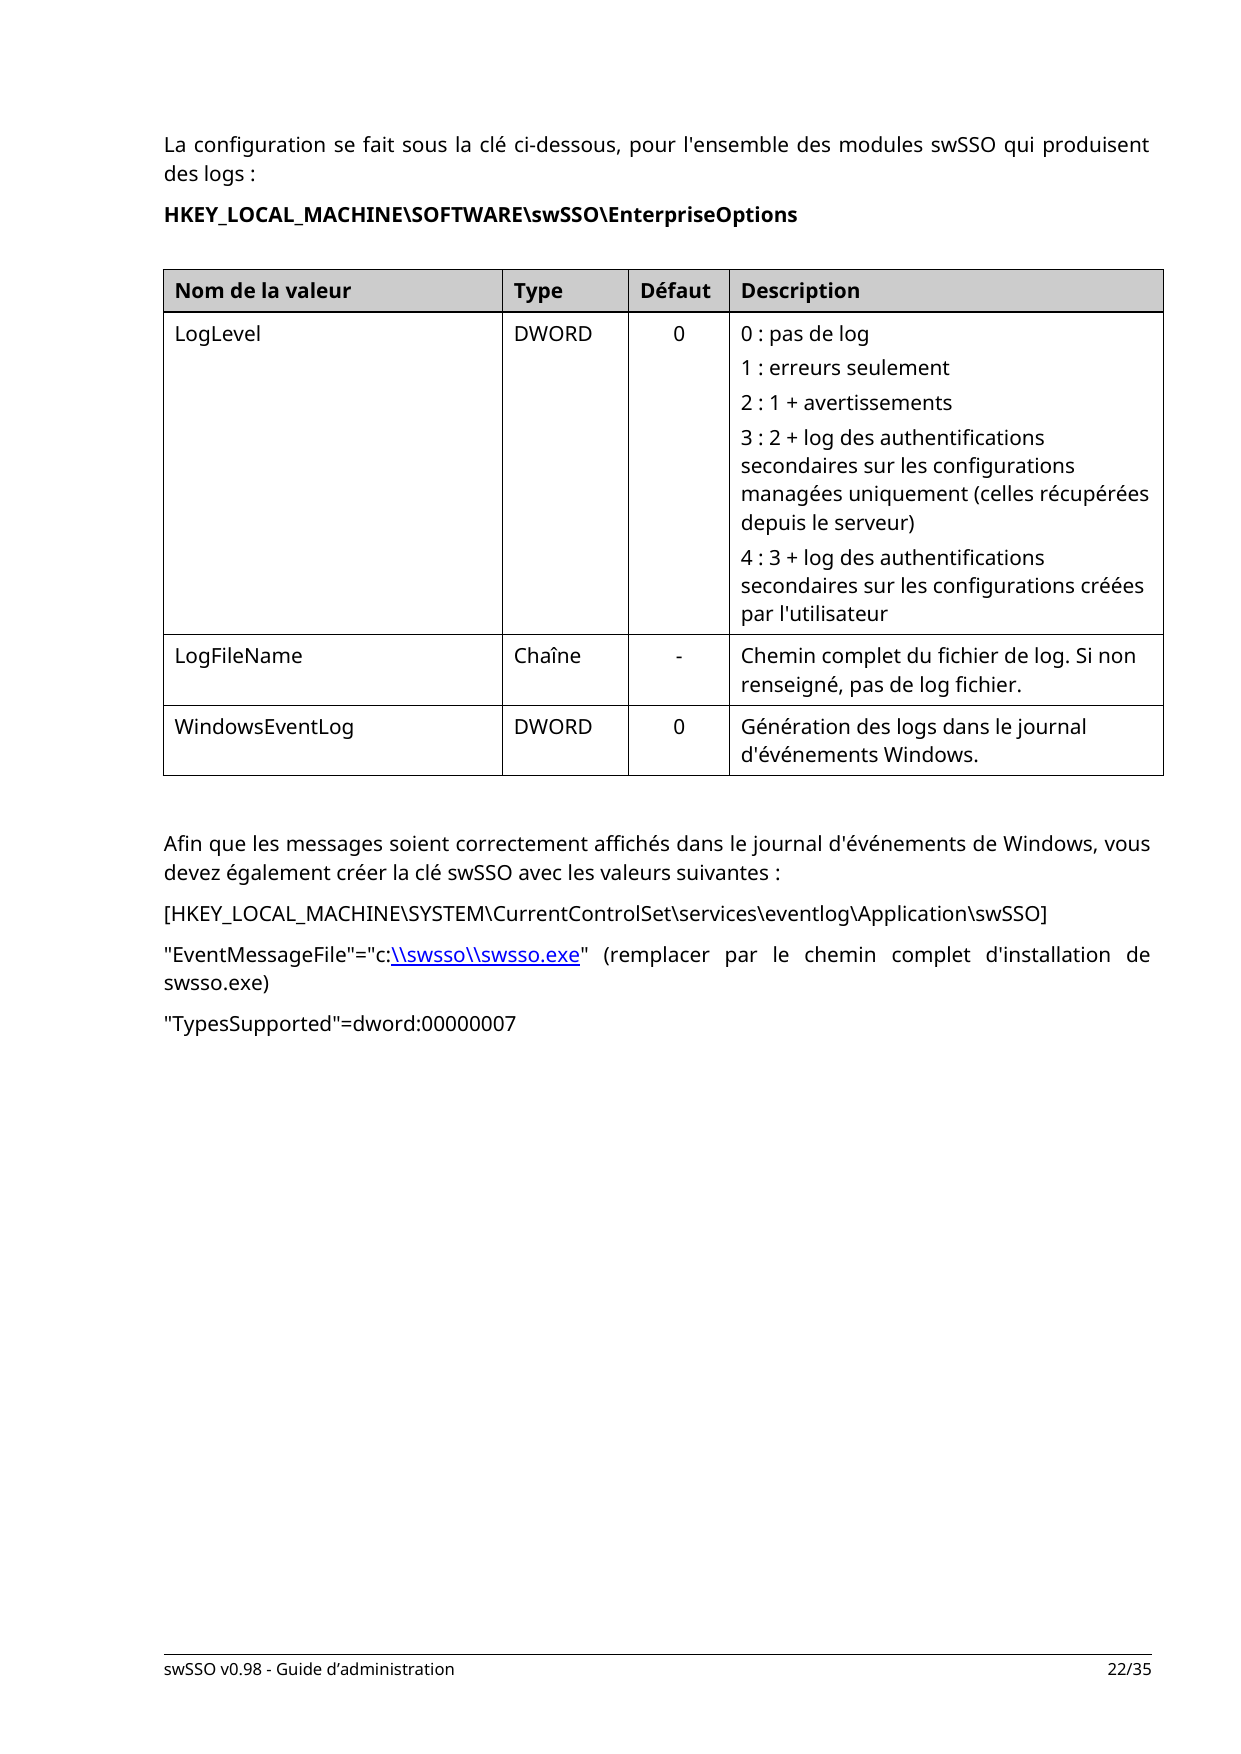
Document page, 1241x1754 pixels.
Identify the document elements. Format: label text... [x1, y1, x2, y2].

table_cell LogLevel [164, 313, 502, 634]
table_cell DWORD [503, 313, 628, 634]
table_cell 0 [629, 706, 729, 775]
table_cell - [629, 635, 729, 705]
table_cell Chaîne [503, 635, 628, 705]
table_cell DWORD [503, 706, 628, 775]
table_header Défaut [629, 270, 729, 311]
table_cell Chemin complet du fichier de log. Si non renseigné, pas de log fichier. [730, 635, 1163, 705]
table_cell Génération des logs dans le journal d'événements Windows. [730, 706, 1163, 775]
table_cell LogFileName [164, 635, 502, 705]
table_header Description [730, 270, 1163, 311]
table_cell 0 : pas de log 1 : erreurs seulement 2 : 1 + avertissements 3 : 2 + log des authentifications secondaires sur les configurations managées uniquement (celles récupérées depuis le serveur) 4 : 3 + log des authentifications secondaires sur les configurations créées par l'utilisateur [730, 313, 1163, 634]
text La configuration se fait sous la clé ci-dessous, pour l'ensemble des modules swSSO qui produisent des logs : [164, 131, 1152, 187]
table_cell WindowsEventLog [164, 706, 502, 775]
text HKEY_LOCAL_MACHINE\SOFTWARE\swSSO\EnterpriseOptions [164, 200, 1152, 228]
text [HKEY_LOCAL_MACHINE\SYSTEM\CurrentControlSet\services\eventlog\Application\swSSO] [164, 899, 1152, 927]
table_header Nom de la valeur [164, 270, 502, 311]
text "EventMessageFile"="c:\\swsso\\swsso.exe" (remplacer par le chemin complet d'installation de swsso.exe) [164, 940, 1152, 997]
text Afin que les messages soient correctement affichés dans le journal d'événements de Windows, vous devez également créer la clé swSSO avec les valeurs suivantes : [164, 829, 1152, 886]
table_header Type [503, 270, 628, 311]
text "TypesSupported"=dword:00000007 [164, 1009, 1152, 1038]
table_cell 0 [629, 313, 729, 634]
